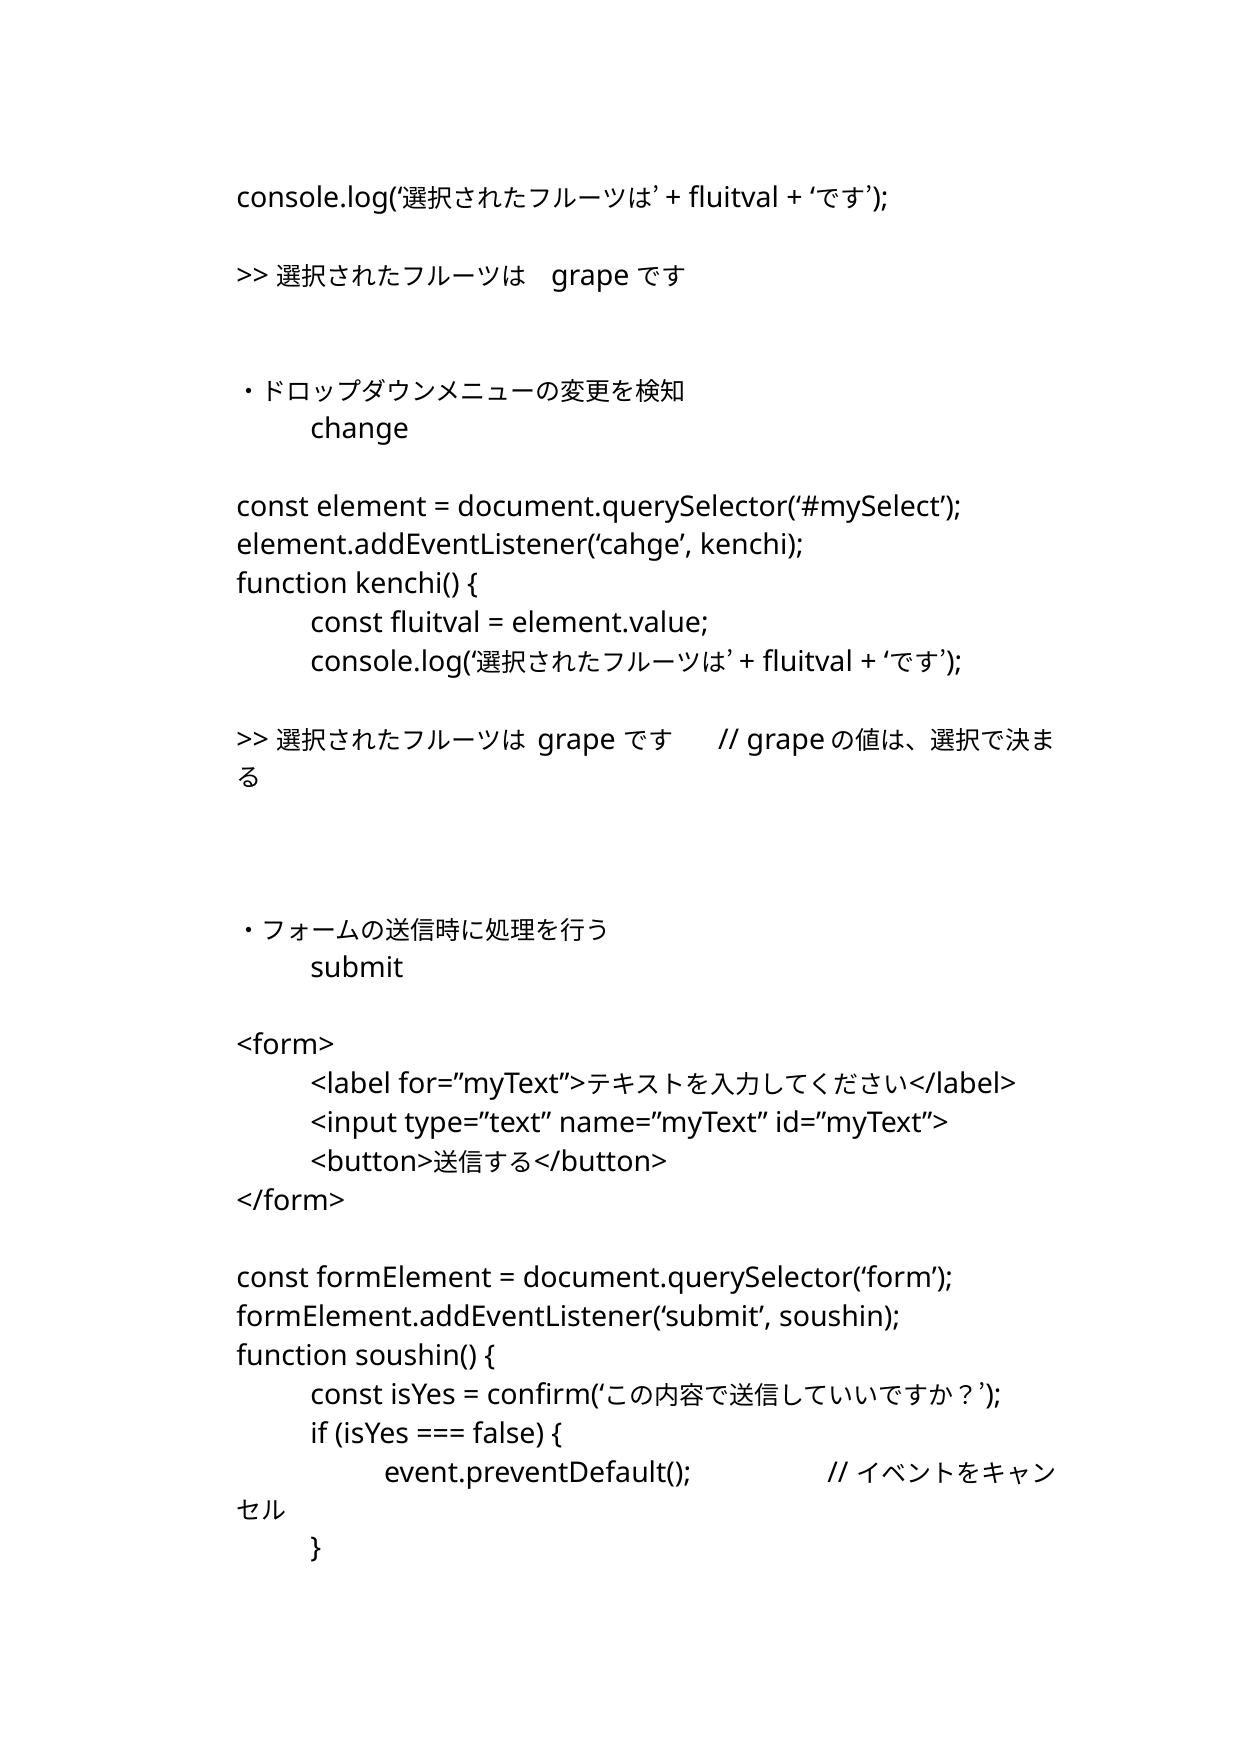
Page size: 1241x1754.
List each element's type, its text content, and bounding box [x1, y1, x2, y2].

text element.addEventListener(‘cahge’, kenchi); [236, 524, 1063, 563]
text submit [236, 946, 1063, 985]
text >> 選択されたフルーツは grape です [236, 255, 1063, 294]
text </form> [236, 1179, 1063, 1218]
text if (isYes === false) { [236, 1413, 1063, 1452]
text <input type=”text” name=”myText” id=”myText”> [236, 1102, 1063, 1141]
text function soushin() { [236, 1335, 1063, 1374]
text const element = document.querySelector(‘#mySelect’); [236, 485, 1063, 524]
text console.log(‘選択されたフルーツは’ + fluitval + ‘です’); [236, 641, 1063, 680]
text function kenchi() { [236, 563, 1063, 602]
text <form> [236, 1024, 1063, 1063]
text const isYes = confirm(‘この内容で送信していいですか？’); [236, 1374, 1063, 1413]
text console.log(‘選択されたフルーツは’ + fluitval + ‘です’); [236, 177, 1063, 216]
text <button>送信する</button> [236, 1141, 1063, 1179]
text ・ドロップダウンメニューの変更を検知 [236, 371, 1063, 408]
text const fluitval = element.value; [236, 602, 1063, 641]
text change [236, 408, 1063, 447]
text const formElement = document.querySelector(‘form’); [236, 1257, 1063, 1296]
text formElement.addEventListener(‘submit’, soushin); [236, 1296, 1063, 1335]
text } [236, 1527, 1063, 1566]
text event.preventDefault(); // イベントをキャンセル [236, 1452, 1063, 1527]
text ・フォームの送信時に処理を行う [236, 910, 1063, 946]
text <label for=”myText”>テキストを入力してください</label> [236, 1063, 1063, 1102]
text >> 選択されたフルーツは grape です // grapeの値は、選択で決まる [236, 718, 1063, 794]
